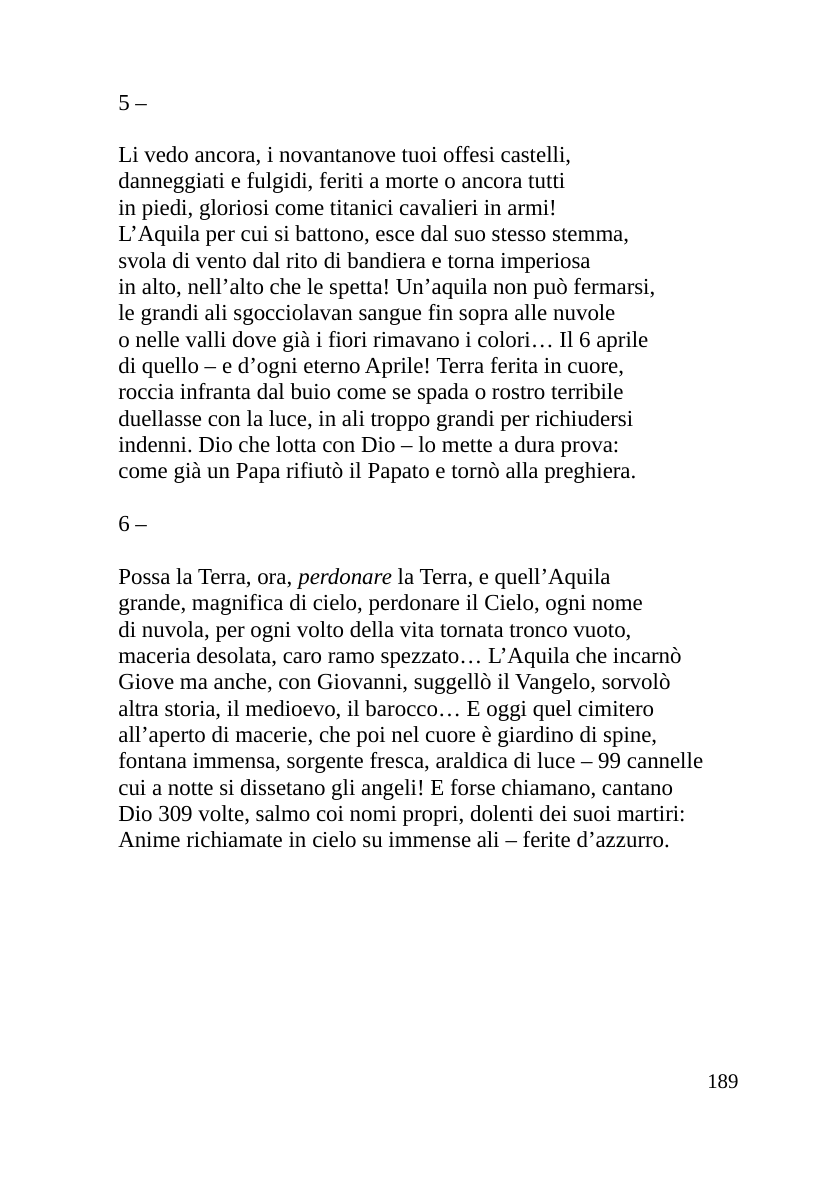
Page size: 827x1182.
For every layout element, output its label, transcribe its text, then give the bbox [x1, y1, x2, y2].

text in alto, nell’alto che le spetta! Un’aquila non può fermarsi, [88, 273, 738, 299]
text Li vedo ancora, i novantanove tuoi offesi castelli, [88, 141, 738, 168]
text come già un Papa rifiutò il Papato e tornò alla preghiera. [88, 457, 738, 484]
text all’aperto di macerie, che poi nel cuore è giardino di spine, [88, 721, 738, 747]
text maceria desolata, caro ramo spezzato… L’Aquila che incarnò [88, 642, 738, 668]
text in piedi, gloriosi come titanici cavalieri in armi! [88, 194, 738, 220]
text Giove ma anche, con Giovanni, suggellò il Vangelo, sorvolò [88, 668, 738, 695]
text fontana immensa, sorgente fresca, araldica di luce – 99 cannelle [88, 747, 738, 774]
text cui a notte si dissetano gli angeli! E forse chiamano, cantano [88, 774, 738, 800]
text Possa la Terra, ora, perdonare la Terra, e quell’Aquila [88, 563, 738, 589]
text di nuvola, per ogni volto della vita tornata tronco vuoto, [88, 616, 738, 642]
text roccia infranta dal buio come se spada o rostro terribile [88, 378, 738, 405]
text indenni. Dio che lotta con Dio – lo mette a dura prova: [88, 431, 738, 457]
text L’Aquila per cui si battono, esce dal suo stesso stemma, [88, 220, 738, 247]
text Dio 309 volte, salmo coi nomi propri, dolenti dei suoi martiri: [88, 800, 738, 826]
text grande, magnifica di cielo, perdonare il Cielo, ogni nome [88, 589, 738, 616]
text o nelle valli dove già i fiori rimavano i colori… Il 6 aprile [88, 326, 738, 352]
text svola di vento dal rito di bandiera e torna imperiosa [88, 247, 738, 273]
text duellasse con la luce, in ali troppo grandi per richiudersi [88, 405, 738, 431]
text le grandi ali sgocciolavan sangue fin sopra alle nuvole [88, 299, 738, 326]
text danneggiati e fulgidi, feriti a morte o ancora tutti [88, 168, 738, 194]
text Anime richiamate in cielo su immense ali – ferite d’azzurro. [88, 826, 738, 853]
text 6 – [88, 510, 738, 537]
text altra storia, il medioevo, il barocco… E oggi quel cimitero [88, 695, 738, 721]
text 5 – [88, 88, 738, 115]
text di quello – e d’ogni eterno Aprile! Terra ferita in cuore, [88, 352, 738, 378]
